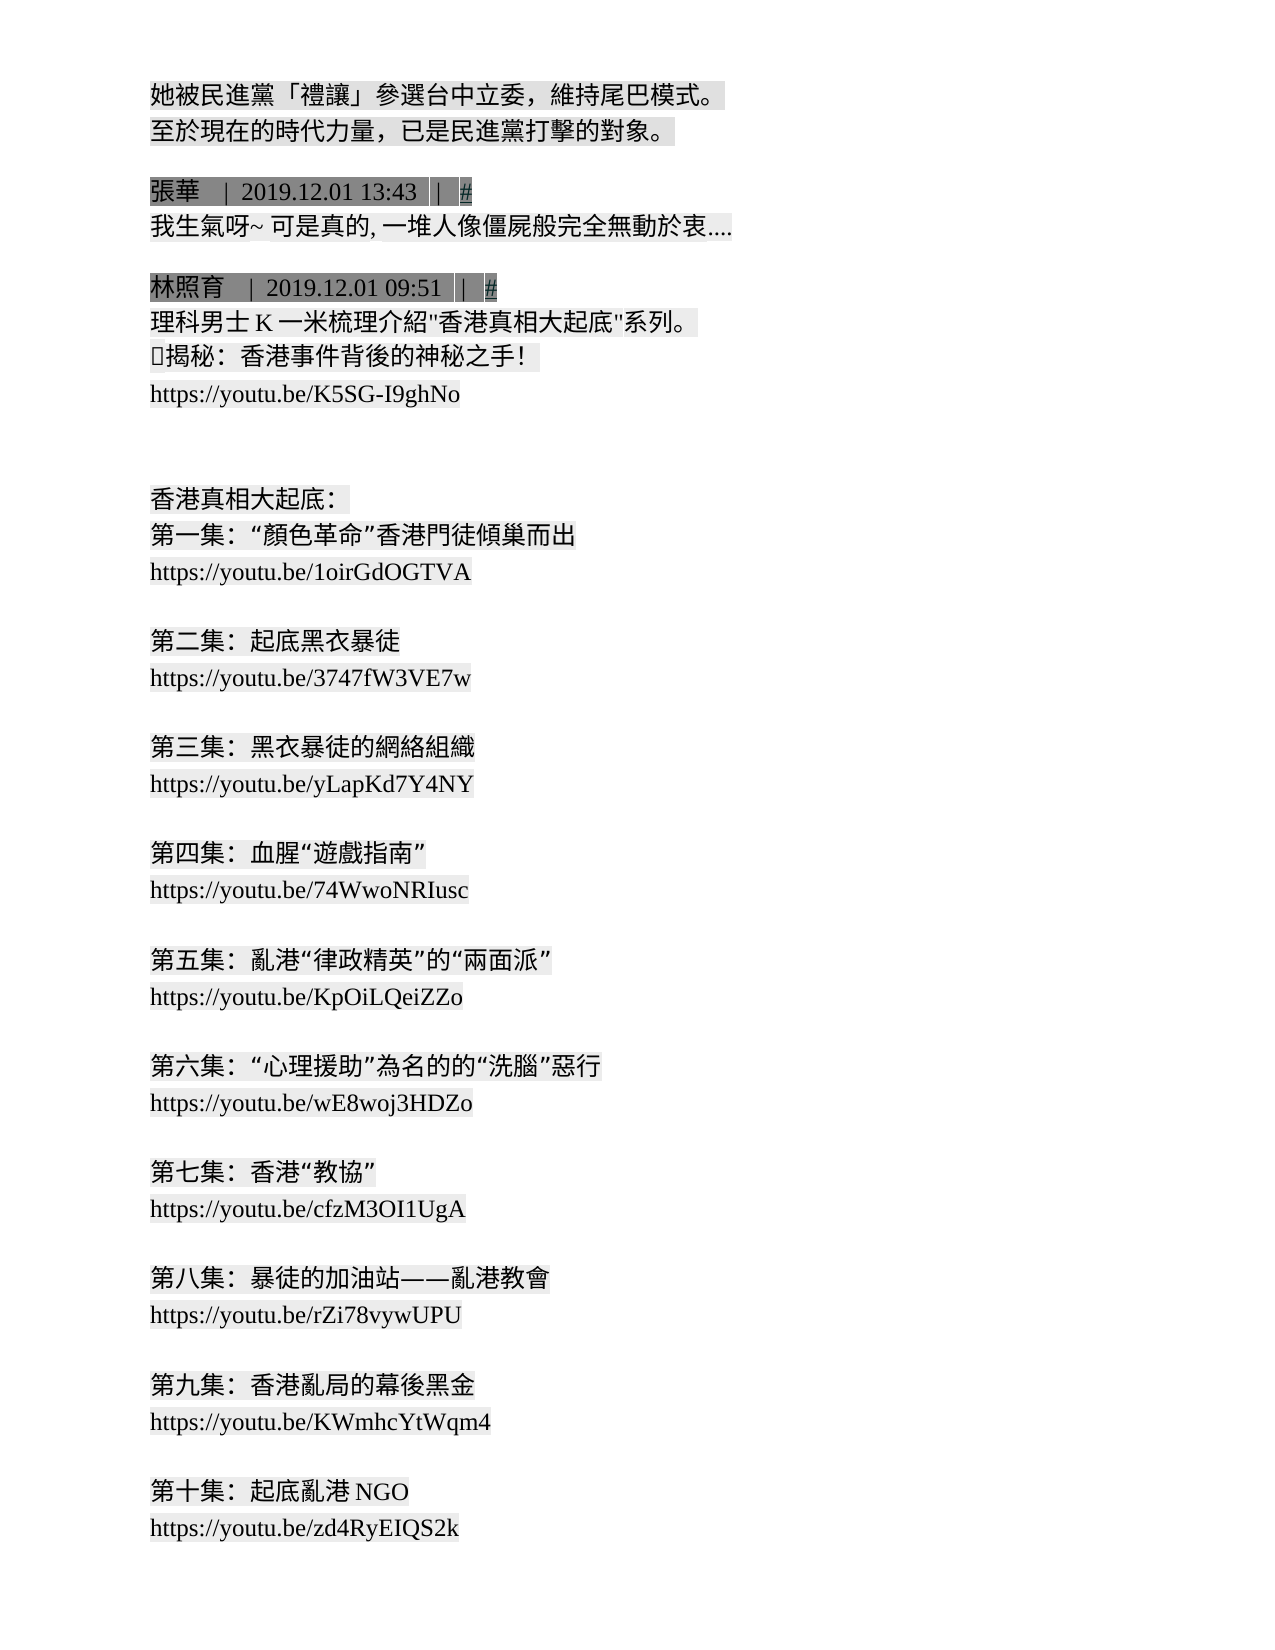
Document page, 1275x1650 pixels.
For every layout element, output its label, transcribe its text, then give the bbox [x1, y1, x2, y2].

text 張華 | 2019.12.01 13:43 | # [150, 171, 1125, 206]
text 我生氣呀~ 可是真的, 一堆人像僵屍般完全無動於衷.... [150, 206, 1125, 242]
text 林照育 | 2019.12.01 09:51 | # [150, 267, 1125, 302]
text 她被民進黨「禮讓」參選台中立委，維持尾巴模式。 至於現在的時代力量，已是民進黨打擊的對象。 [150, 75, 1125, 146]
text 理科男士K一米梳理介紹"香港真相大起底"系列。 ❌揭秘：香港事件背後的神秘之手！ https://youtu.be/K5SG-I9ghNo 香港真相大起底： 第一集：“顏色革命”香港門徒傾巢而出 https://youtu.be/1oirGdOGTVA 第二集：起底黑衣暴徒 https://youtu.be/3747fW3VE7w 第三集：黑衣暴徒的網絡組織 https://youtu.be/yLapKd7Y4NY 第四集：血腥“遊戲指南” https://youtu.be/74WwoNRIusc 第五集：亂港“律政精英”的“兩面派” https://youtu.be/KpOiLQeiZZo 第六集：“心理援助”為名的的“洗腦”惡行 https://youtu.be/wE8woj3HDZo 第七集：香港“教協” https://youtu.be/cfzM3OI1UgA 第八集：暴徒的加油站——亂港教會 https://youtu.be/rZi78vywUPU 第九集：香港亂局的幕後黑金 https://youtu.be/KWmhcYtWqm4 第十集：起底亂港NGO https://youtu.be/zd4RyEIQS2k [150, 302, 1125, 1542]
